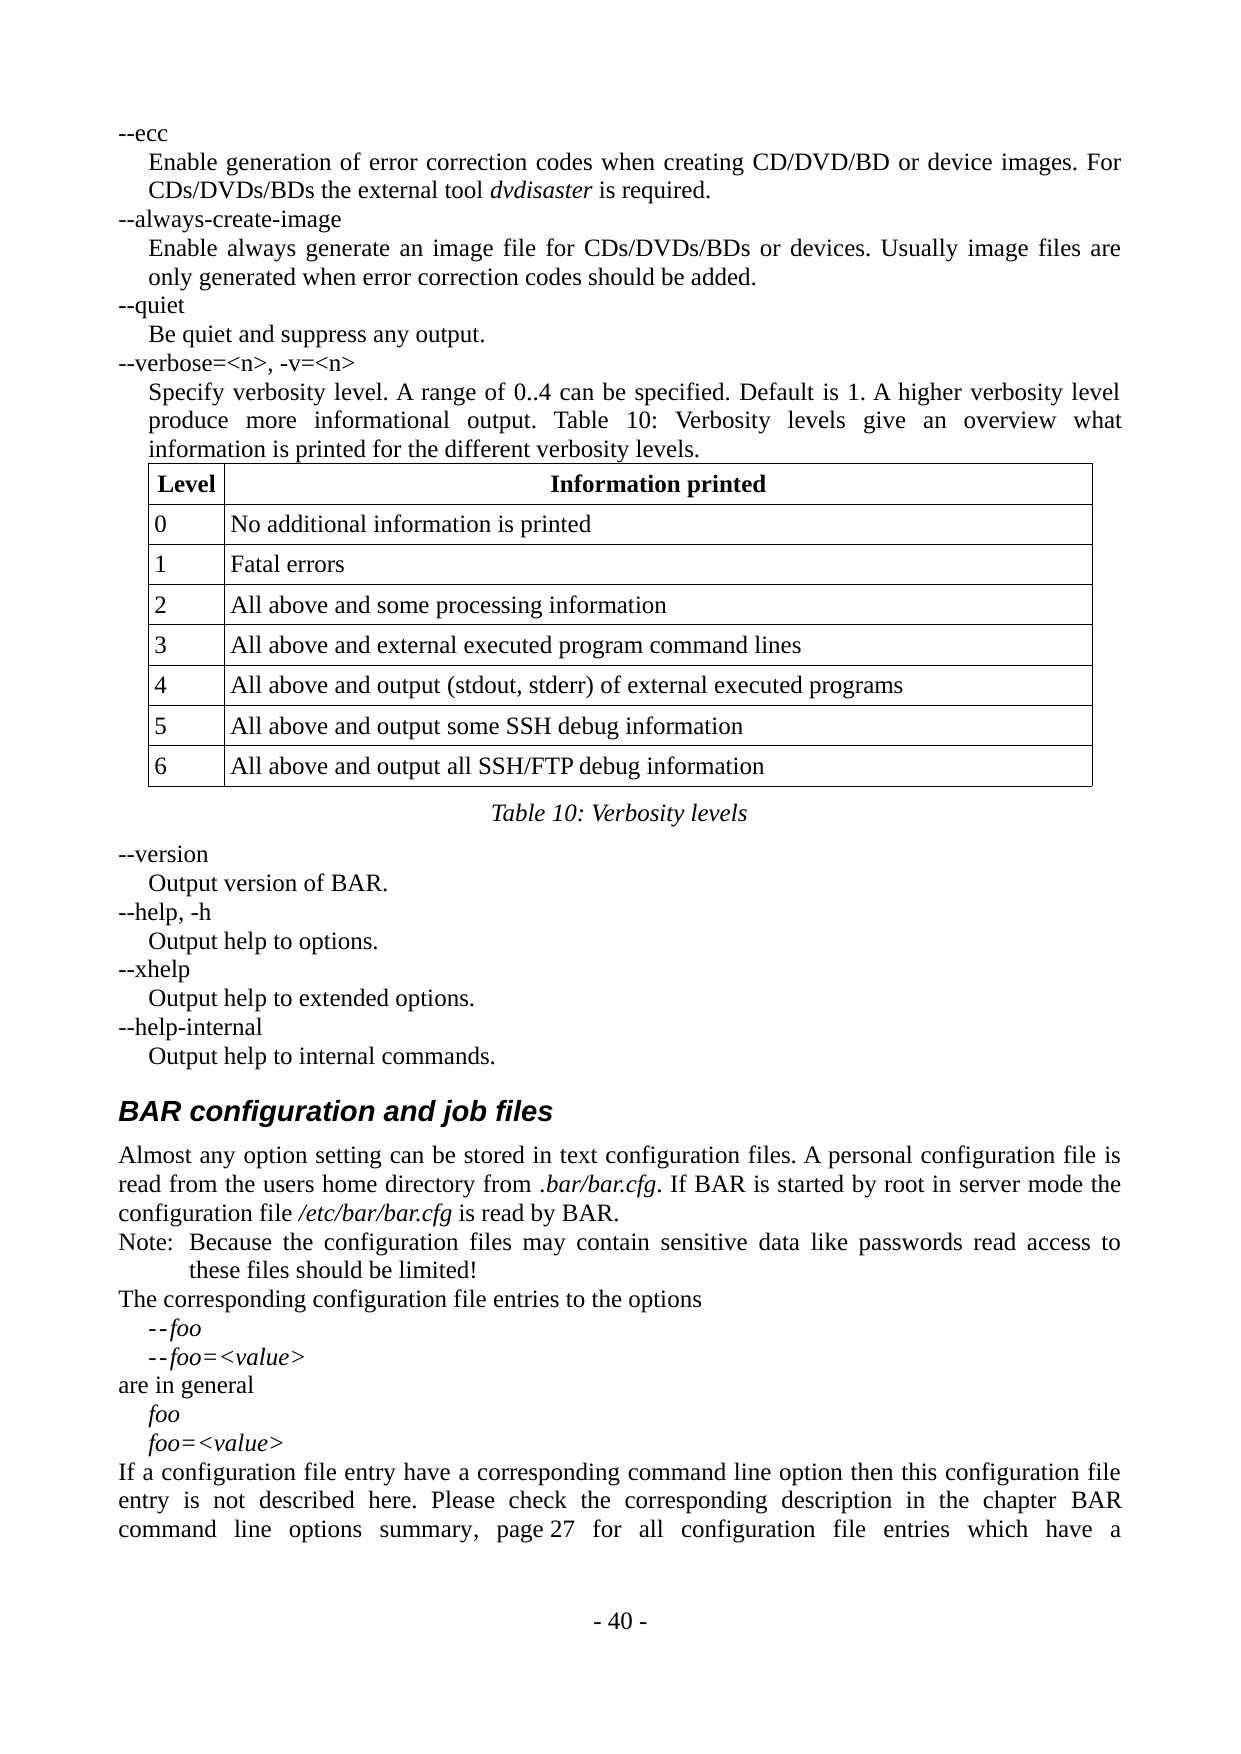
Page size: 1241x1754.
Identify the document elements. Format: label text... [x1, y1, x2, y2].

text If a configuration file entry have a corresponding command line option then this configuration file entry is not described here. Please check the corresponding description in the chapter BAR command line options summary, page 27 for all configuration file entries which have a [118, 1457, 1122, 1543]
table_cell 2 [149, 585, 224, 624]
title --ecc [118, 118, 1122, 147]
title --verbose=<n>, -v=<n> [118, 348, 1122, 377]
table_cell All above and some processing information [225, 585, 1092, 624]
text Be quiet and suppress any output. [148, 319, 1122, 348]
table_cell All above and output (stdout, stderr) of external executed programs [225, 666, 1092, 705]
text Almost any option setting can be stored in text configuration files. A personal configuration file is read from the users home directory from .bar/bar.cfg. If BAR is started by root in server mode the configuration file /etc/bar/bar.cfg is read by BAR. [118, 1141, 1122, 1227]
text Specify verbosity level. A range of 0..4 can be specified. Default is 1. A higher verbosity level produce more informational output. Table 10: Verbosity levels give an overview what information is printed for the different verbosity levels. [148, 377, 1122, 463]
text Note: Because the configuration files may contain sensitive data like passwords read access to these files should be limited! [118, 1227, 1122, 1284]
text Table 10: Verbosity levels [118, 798, 1122, 827]
text foo=<value> [148, 1428, 1122, 1457]
text ‑‑foo=<value> [148, 1342, 1122, 1371]
text Output help to options. [148, 926, 1122, 954]
title --xhelp [118, 954, 1122, 983]
text Enable always generate an image file for CDs/DVDs/BDs or devices. Usually image files are only generated when error correction codes should be added. [148, 233, 1122, 291]
table_cell 3 [149, 625, 224, 665]
text Enable generation of error correction codes when creating CD/DVD/BD or device images. For CDs/DVDs/BDs the external tool dvdisaster is required. [148, 147, 1122, 204]
title --version [118, 839, 1122, 868]
table_cell 4 [149, 666, 224, 705]
subtitle BAR configuration and job files [118, 1094, 1122, 1128]
title --always-create-image [118, 204, 1122, 233]
text Output version of BAR. [148, 868, 1122, 897]
table_cell All above and output some SSH debug information [225, 706, 1092, 745]
table_header Level [149, 464, 224, 503]
text Output help to internal commands. [148, 1041, 1122, 1069]
title --help, -h [118, 897, 1122, 926]
table_cell 1 [149, 545, 224, 584]
text foo [148, 1399, 1122, 1428]
table_cell All above and external executed program command lines [225, 625, 1092, 665]
table_header Information printed [225, 464, 1092, 503]
table_cell 0 [149, 505, 224, 544]
table_cell 6 [149, 746, 224, 786]
table_cell Fatal errors [225, 545, 1092, 584]
title --quiet [118, 291, 1122, 319]
table_cell No additional information is printed [225, 505, 1092, 544]
title --help-internal [118, 1012, 1122, 1041]
text are in general [118, 1371, 1122, 1399]
text Output help to extended options. [148, 983, 1122, 1012]
table_cell 5 [149, 706, 224, 745]
text ‑‑foo [148, 1313, 1122, 1342]
text The corresponding configuration file entries to the options [118, 1284, 1122, 1313]
table_cell All above and output all SSH/FTP debug information [225, 746, 1092, 786]
